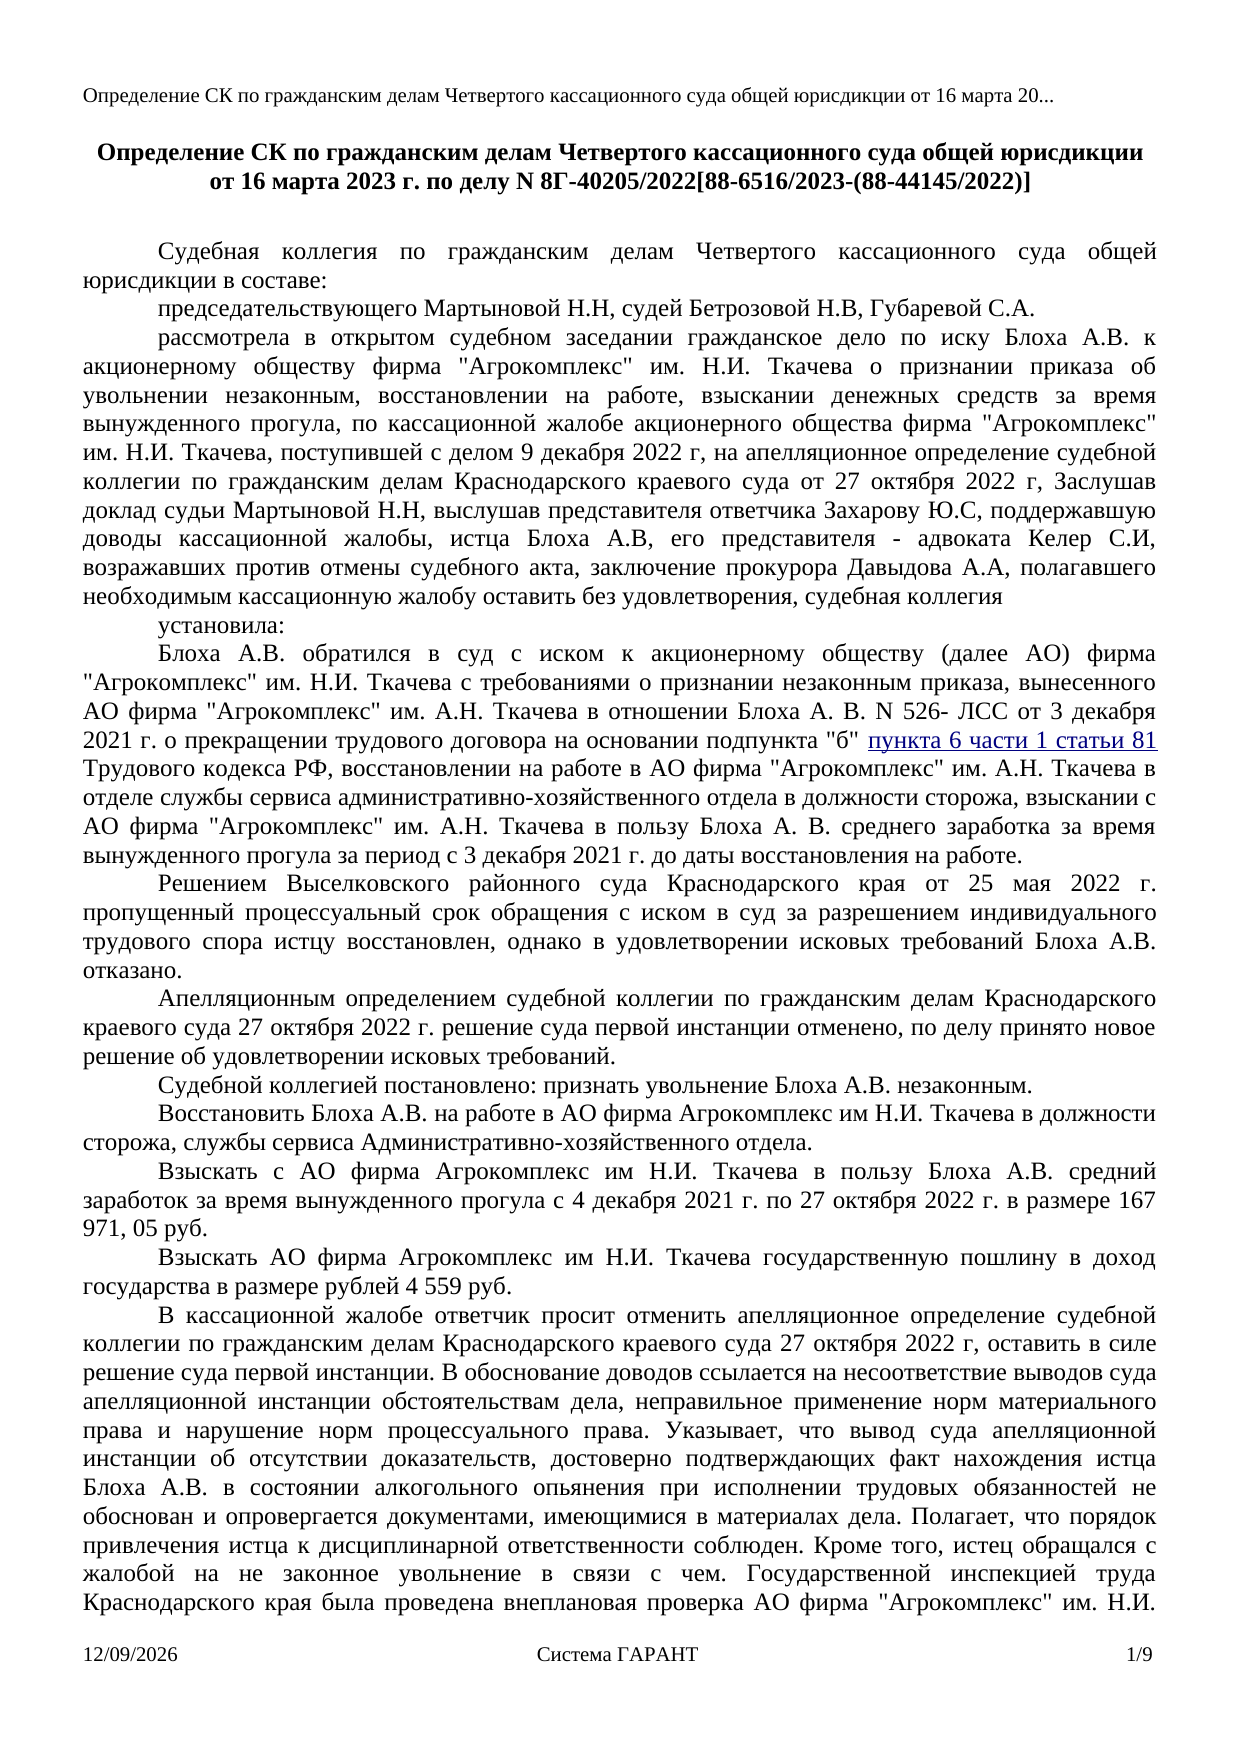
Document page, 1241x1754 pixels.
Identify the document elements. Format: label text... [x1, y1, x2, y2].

text В кассационной жалобе ответчик просит отменить апелляционное определение судебной коллегии по гражданским делам Краснодарского краевого суда 27 октября 2022 г, оставить в силе решение суда первой инстанции. В обоснование доводов ссылается на несоответствие выводов суда апелляционной инстанции обстоятельствам дела, неправильное применение норм материального права и нарушение норм процессуального права. Указывает, что вывод суда апелляционной инстанции об отсутствии доказательств, достоверно подтверждающих факт нахождения истца Блоха А.В. в состоянии алкогольного опьянения при исполнении трудовых обязанностей не обоснован и опровергается документами, имеющимися в материалах дела. Полагает, что порядок привлечения истца к дисциплинарной ответственности соблюден. Кроме того, истец обращался с жалобой на не законное увольнение в связи с чем. Государственной инспекцией труда Краснодарского края была проведена внеплановая проверка АО фирма "Агрокомплекс" им. Н.И. [83, 1300, 1157, 1616]
text Судебной коллегией постановлено: признать увольнение Блоха А.В. незаконным. [83, 1070, 1157, 1098]
text Восстановить Блоха А.В. на работе в АО фирма Агрокомплекс им Н.И. Ткачева в должности сторожа, службы сервиса Административно-хозяйственного отдела. [83, 1098, 1157, 1156]
text Апелляционным определением судебной коллегии по гражданским делам Краснодарского краевого суда 27 октября 2022 г. решение суда первой инстанции отменено, по делу принято новое решение об удовлетворении исковых требований. [83, 983, 1157, 1070]
text Судебная коллегия по гражданским делам Четвертого кассационного суда общей юрисдикции в составе: [83, 236, 1157, 293]
text Блоха А.В. обратился в суд с иском к акционерному обществу (далее АО) фирма "Агрокомплекс" им. Н.И. Ткачева с требованиями о признании незаконным приказа, вынесенного АО фирма "Агрокомплекс" им. А.Н. Ткачева в отношении Блоха А. В. N 526- ЛСС от 3 декабря 2021 г. о прекращении трудового договора на основании подпункта "б" пункта 6 части 1 статьи 81 Трудового кодекса РФ, восстановлении на работе в АО фирма "Агрокомплекс" им. А.Н. Ткачева в отделе службы сервиса административно-хозяйственного отдела в должности сторожа, взыскании с АО фирма "Агрокомплекс" им. А.Н. Ткачева в пользу Блоха А. В. среднего заработка за время вынужденного прогула за период с 3 декабря 2021 г. до даты восстановления на работе. [83, 638, 1157, 868]
text установила: [83, 610, 1157, 638]
text рассмотрела в открытом судебном заседании гражданское дело по иску Блоха А.В. к акционерному обществу фирма "Агрокомплекс" им. Н.И. Ткачева о признании приказа об увольнении незаконным, восстановлении на работе, взыскании денежных средств за время вынужденного прогула, по кассационной жалобе акционерного общества фирма "Агрокомплекс" им. Н.И. Ткачева, поступившей с делом 9 декабря 2022 г, на апелляционное определение судебной коллегии по гражданским делам Краснодарского краевого суда от 27 октября 2022 г, Заслушав доклад судьи Мартыновой Н.Н, выслушав представителя ответчика Захарову Ю.С, поддержавшую доводы кассационной жалобы, истца Блоха А.В, его представителя - адвоката Келер С.И, возражавших против отмены судебного акта, заключение прокурора Давыдова А.А, полагавшего необходимым кассационную жалобу оставить без удовлетворения, судебная коллегия [83, 322, 1157, 610]
text председательствующего Мартыновой Н.Н, судей Бетрозовой Н.В, Губаревой С.А. [83, 293, 1157, 322]
subtitle Определение СК по гражданским делам Четвертого кассационного суда общей юрисдикции от 16 марта 2023 г. по делу N 8Г-40205/2022[88-6516/2023-(88-44145/2022)] [83, 137, 1157, 195]
text Взыскать с АО фирма Агрокомплекс им Н.И. Ткачева в пользу Блоха А.В. средний заработок за время вынужденного прогула с 4 декабря 2021 г. по 27 октября 2022 г. в размере 167 971, 05 руб. [83, 1156, 1157, 1242]
text Взыскать АО фирма Агрокомплекс им Н.И. Ткачева государственную пошлину в доход государства в размере рублей 4 559 руб. [83, 1242, 1157, 1300]
text Решением Выселковского районного суда Краснодарского края от 25 мая 2022 г. пропущенный процессуальный срок обращения с иском в суд за разрешением индивидуального трудового спора истцу восстановлен, однако в удовлетворении исковых требований Блоха А.В. отказано. [83, 868, 1157, 983]
